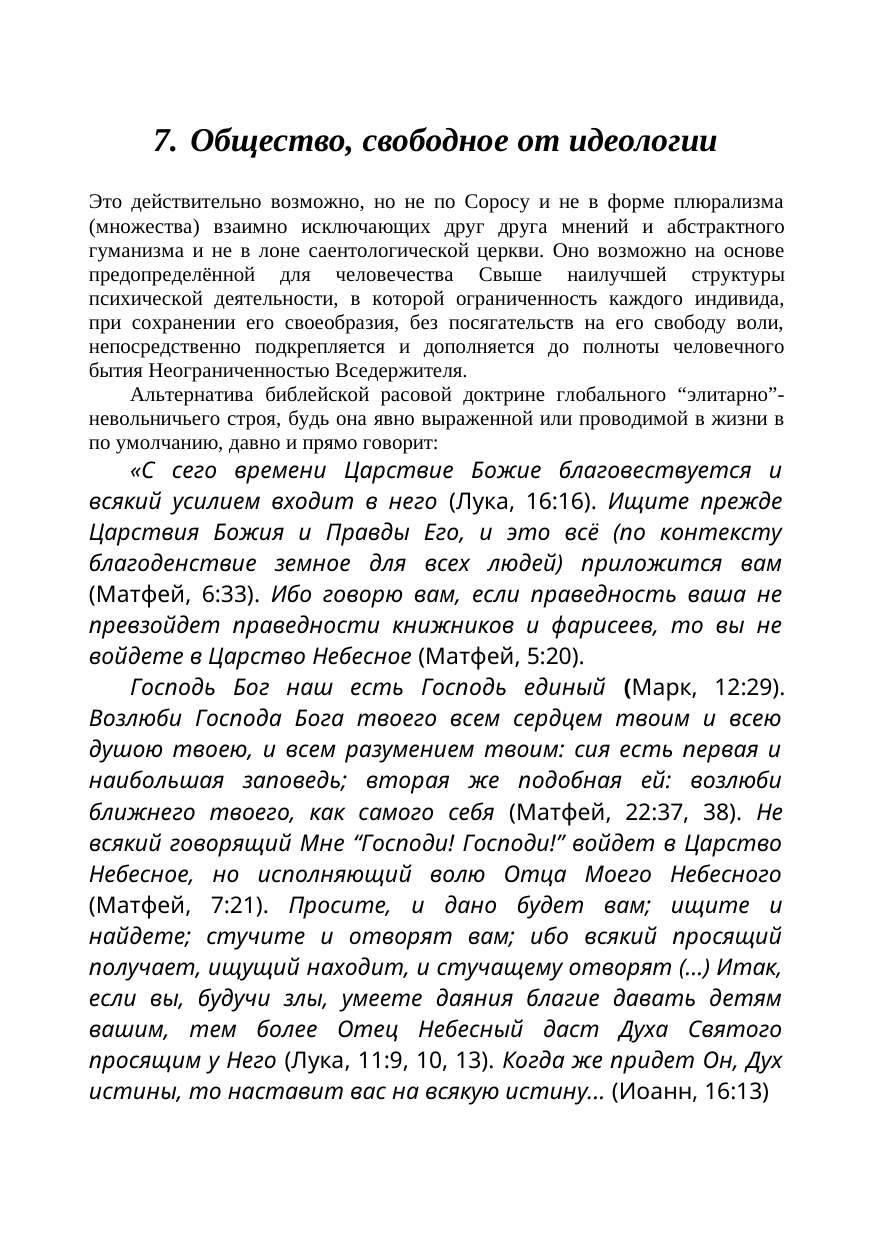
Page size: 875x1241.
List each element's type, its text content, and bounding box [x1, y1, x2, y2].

text Господь Бог наш есть Господь единый (Марк, 12:29). Возлюби Господа Бога твоего всем сердцем твоим и всею душою твоею, и всем разумением твоим: сия есть первая и наибольшая заповедь; вторая же подобная ей: возлюби ближнего твоего, как самого себя (Матфей, 22:37, 38). Не всякий говорящий Мне “Господи! Господи!” войдет в Царство Небесное, но исполняющий волю Отца Моего Небесного (Матфей, 7:21). Просите, и дано будет вам; ищите и найдете; стучите и отворят вам; ибо всякий просящий получает, ищущий находит, и стучащему отворят (...) Итак, если вы, будучи злы, умеете даяния благие давать детям вашим, тем более Отец Небесный даст Духа Святого просящим у Него (Лука, 11:9, 10, 13). Когда же придет Он, Дух истины, то наставит вас на всякую истину... (Иоанн, 16:13) [89, 671, 785, 1106]
subtitle 7. Общество, свободное от идеологии [89, 120, 785, 158]
text Это действительно возможно, но не по Соросу и не в форме плюрализма (множества) взаимно исключающих друг друга мнений и абстрактного гуманизма и не в лоне саентологической церкви. Оно возможно на основе предопределённой для человечества Свыше наилучшей структуры психической деятельности, в которой ограниченность каждого индивида, при сохранении его своеобразия, без посягательств на его свободу воли, непосредственно подкрепляется и дополняется до полноты человечного бытия Неограниченностью Вседержителя. [89, 189, 785, 382]
text «С сего времени Царствие Божие благовествуется и всякий усилием входит в него (Лука, 16:16). Ищите прежде Царствия Божия и Правды Его, и это всё (по контексту благоденствие земное для всех людей) приложится вам (Матфей, 6:33). Ибо говорю вам, если праведность ваша не превзойдет праведности книжников и фарисеев, то вы не войдете в Царство Небесное (Матфей, 5:20). [89, 454, 785, 671]
text Альтернатива библейской расовой доктрине глобального “элитарно”-невольничьего строя, будь она явно выраженной или проводимой в жизни в по умолчанию, давно и прямо говорит: [89, 382, 785, 454]
